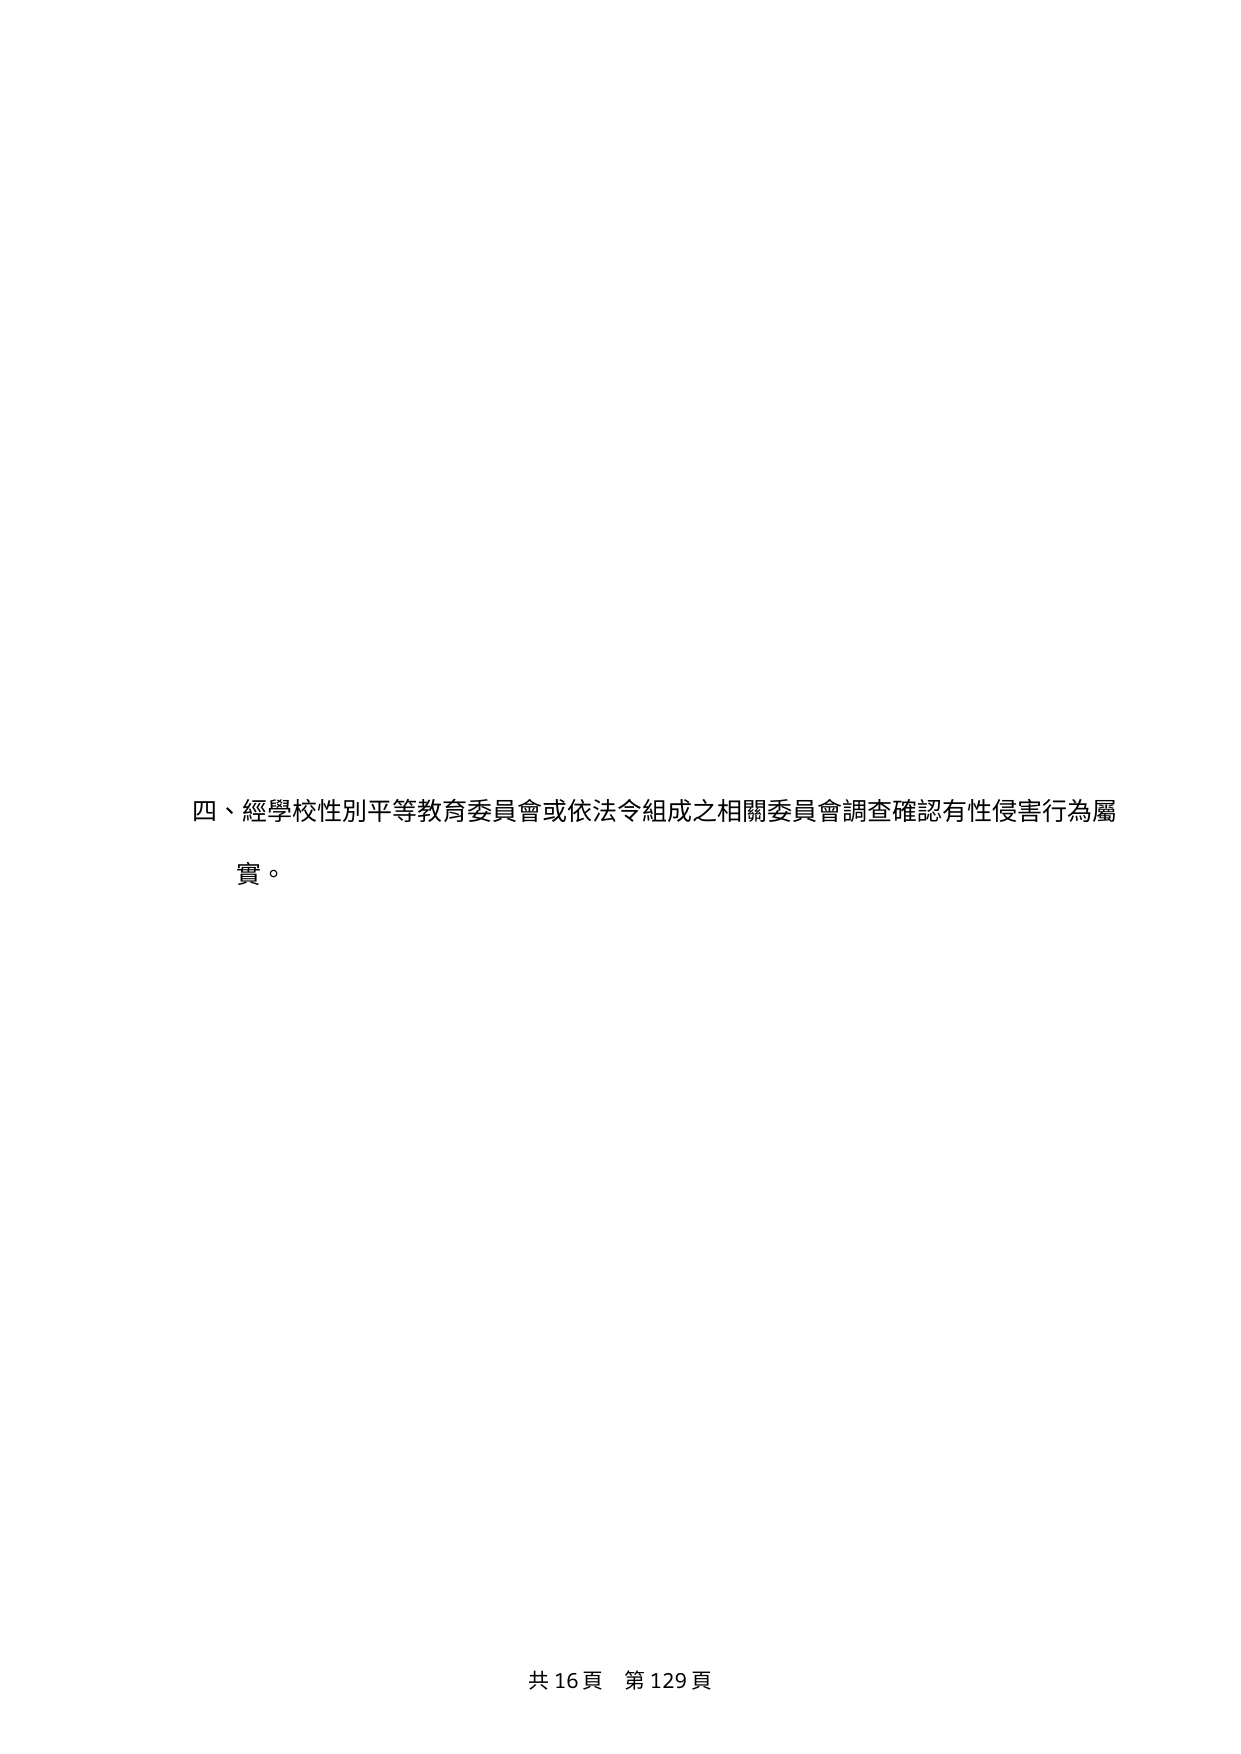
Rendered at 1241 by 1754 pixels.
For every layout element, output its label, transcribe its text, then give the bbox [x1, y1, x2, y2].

text 四、經學校性別平等教育委員會或依法令組成之相關委員會調查確認有性侵害行為屬實。 [192, 768, 1122, 893]
